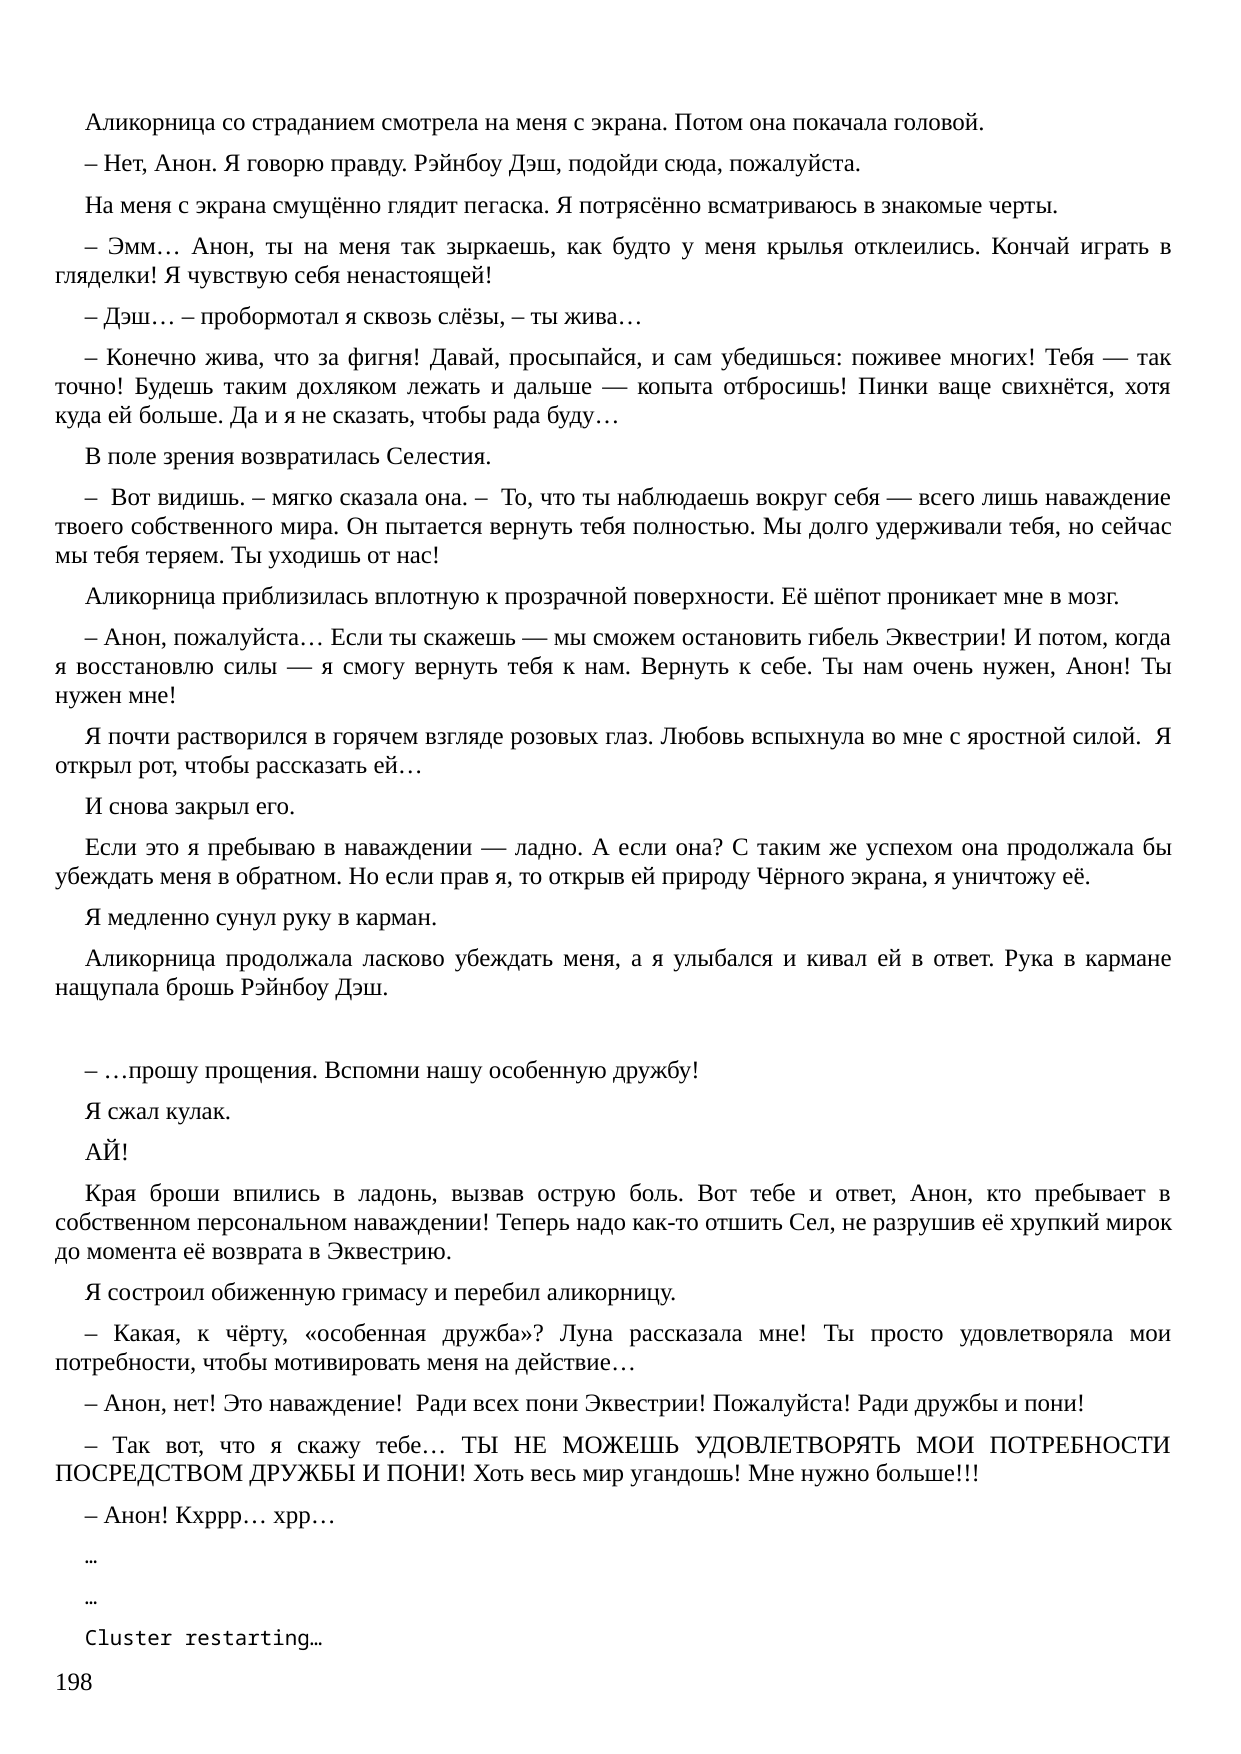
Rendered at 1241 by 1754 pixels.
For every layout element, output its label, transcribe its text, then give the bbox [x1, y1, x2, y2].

text – Вот видишь. – мягко сказала она. – То, что ты наблюдаешь вокруг себя — всего лишь наваждение твоего собственного мира. Он пытается вернуть тебя полностью. Мы долго удерживали тебя, но сейчас мы тебя теряем. Ты уходишь от нас! [55, 482, 1173, 568]
text На меня с экрана смущённо глядит пегаска. Я потрясённо всматриваюсь в знакомые черты. [55, 190, 1173, 218]
text – Так вот, что я скажу тебе… ТЫ НЕ МОЖЕШЬ УДОВЛЕТВОРЯТЬ МОИ ПОТРЕБНОСТИ ПОСРЕДСТВОМ ДРУЖБЫ И ПОНИ! Хоть весь мир угандошь! Мне нужно больше!!! [55, 1430, 1173, 1487]
text – Анон! Кхррр… хрр… [55, 1500, 1173, 1528]
text Если это я пребываю в наваждении — ладно. А если она? С таким же успехом она продолжала бы убеждать меня в обратном. Но если прав я, то открыв ей природу Чёрного экрана, я уничтожу её. [55, 832, 1173, 890]
text Аликорница со страданием смотрела на меня с экрана. Потом она покачала головой. [55, 107, 1173, 136]
text Я сжал кулак. [55, 1096, 1173, 1125]
text – Дэш… – пробормотал я сквозь слёзы, – ты жива… [55, 301, 1173, 330]
text В поле зрения возвратилась Селестия. [55, 441, 1173, 470]
text Cluster restarting… [55, 1623, 1173, 1651]
text Аликорница продолжала ласково убеждать меня, а я улыбался и кивал ей в ответ. Рука в кармане нащупала брошь Рэйнбоу Дэш. [55, 943, 1173, 1001]
text Края броши впились в ладонь, вызвав острую боль. Вот тебе и ответ, Анон, кто пребывает в собственном персональном наваждении! Теперь надо как-то отшить Сел, не разрушив её хрупкий мирок до момента её возврата в Эквестрию. [55, 1178, 1173, 1265]
text – Какая, к чёрту, «особенная дружба»? Луна рассказала мне! Ты просто удовлетворяла мои потребности, чтобы мотивировать меня на действие… [55, 1318, 1173, 1376]
text – Анон, пожалуйста… Если ты скажешь — мы сможем остановить гибель Эквестрии! И потом, когда я восстановлю силы — я смогу вернуть тебя к нам. Вернуть к себе. Ты нам очень нужен, Анон! Ты нужен мне! [55, 622, 1173, 708]
text Аликорница приблизилась вплотную к прозрачной поверхности. Её шёпот проникает мне в мозг. [55, 581, 1173, 610]
text Я почти растворился в горячем взгляде розовых глаз. Любовь вспыхнула во мне с яростной силой. Я открыл рот, чтобы рассказать ей… [55, 721, 1173, 778]
text – Эмм… Анон, ты на меня так зыркаешь, как будто у меня крылья отклеились. Кончай играть в гляделки! Я чувствую себя ненастоящей! [55, 231, 1173, 288]
text – Анон, нет! Это наваждение! Ради всех пони Эквестрии! Пожалуйста! Ради дружбы и пони! [55, 1388, 1173, 1417]
text АЙ! [55, 1137, 1173, 1166]
text Я состроил обиженную гримасу и перебил аликорницу. [55, 1277, 1173, 1306]
text – …прошу прощения. Вспомни нашу особенную дружбу! [55, 1055, 1173, 1083]
text И снова закрыл его. [55, 791, 1173, 820]
text – Конечно жива, что за фигня! Давай, просыпайся, и сам убедишься: поживее многих! Тебя — так точно! Будешь таким дохляком лежать и дальше — копыта отбросишь! Пинки ваще свихнётся, хотя куда ей больше. Да и я не сказать, чтобы рада буду… [55, 342, 1173, 428]
text Я медленно сунул руку в карман. [55, 902, 1173, 931]
text … [55, 1582, 1173, 1610]
text – Нет, Анон. Я говорю правду. Рэйнбоу Дэш, подойди сюда, пожалуйста. [55, 148, 1173, 177]
text … [55, 1541, 1173, 1569]
